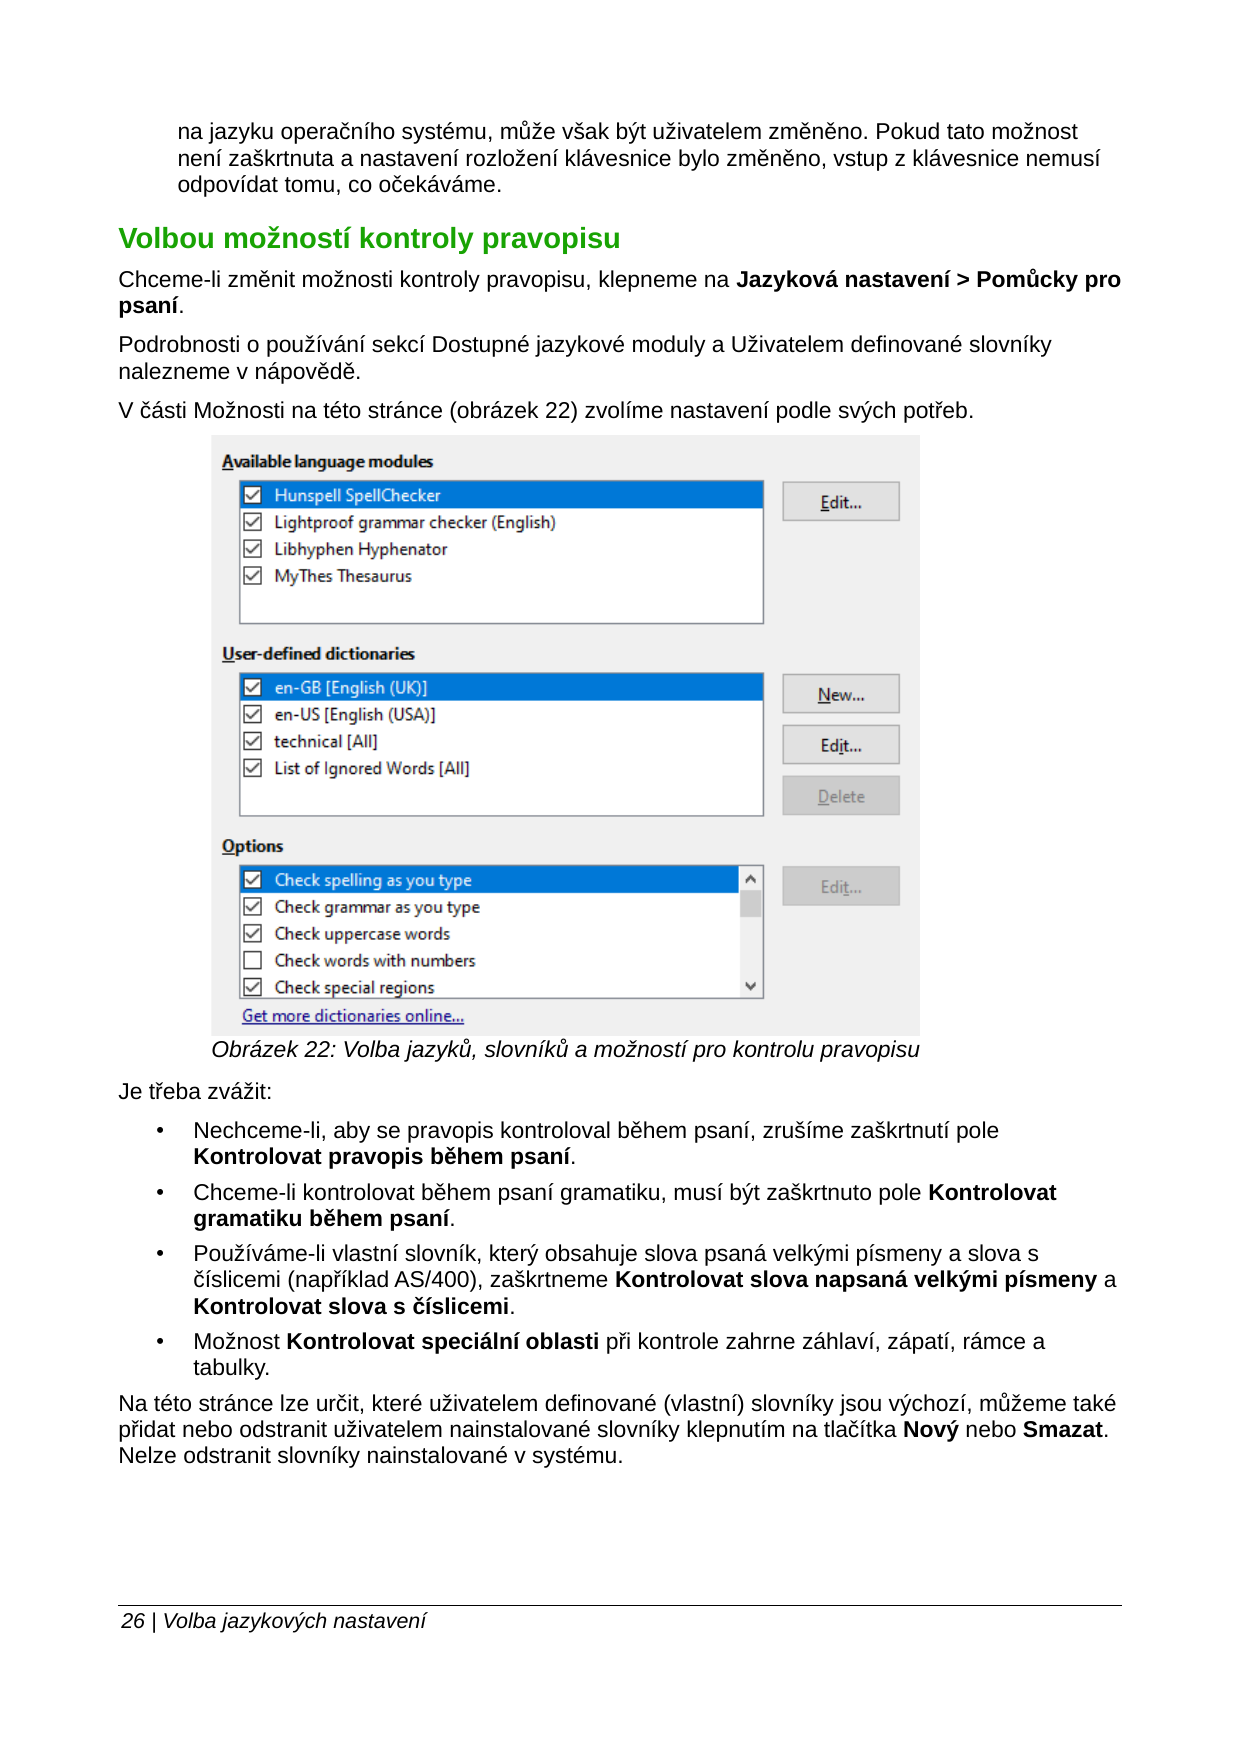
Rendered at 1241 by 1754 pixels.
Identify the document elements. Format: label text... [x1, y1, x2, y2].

list Nechceme-li, aby se pravopis kontroloval během psaní, zrušíme zaškrtnutí pole Kontrolovat pravopis během psaní. [156, 1117, 1122, 1169]
text na jazyku operačního systému, může však být uživatelem změněno. Pokud tato možnost není zaškrtnuta a nastavení rozložení klávesnice bylo změněno, vstup z klávesnice nemusí odpovídat tomu, co očekáváme. [177, 118, 1122, 197]
list Používáme-li vlastní slovník, který obsahuje slova psaná velkými písmeny a slova s ​​číslicemi (například AS/400), zaškrtneme Kontrolovat slova napsaná velkými písmeny a Kontrolovat slova s ​​číslicemi. [156, 1240, 1122, 1319]
text Chceme-li změnit možnosti kontroly pravopisu, klepneme na Jazyková nastavení > Pomůcky pro psaní. [118, 266, 1122, 319]
list Chceme-li kontrolovat během psaní gramatiku, musí být zaškrtnuto pole Kontrolovat gramatiku během psaní. [156, 1178, 1122, 1231]
text Na této stránce lze určit, které uživatelem definované (vlastní) slovníky jsou výchozí, můžeme také přidat nebo odstranit uživatelem nainstalované slovníky klepnutím na tlačítka Nový nebo Smazat. Nelze odstranit slovníky nainstalované v systému. [118, 1389, 1122, 1468]
list Možnost Kontrolovat speciální oblasti při kontrole zahrne záhlaví, zápatí, rámce a tabulky. [156, 1328, 1122, 1381]
text V části Možnosti na této stránce (obrázek 22) zvolíme nastavení podle svých potřeb. [118, 397, 1122, 423]
text Je třeba zvážit: [118, 1078, 1122, 1104]
text Obrázek 22: Volba jazyků, slovníků a možností pro kontrolu pravopisu [211, 1036, 1029, 1062]
picture [211, 435, 920, 1036]
subtitle Volbou možností kontroly pravopisu [118, 221, 1122, 254]
text Podrobnosti o používání sekcí Dostupné jazykové moduly a Uživatelem definované slovníky nalezneme v nápovědě. [118, 331, 1122, 384]
